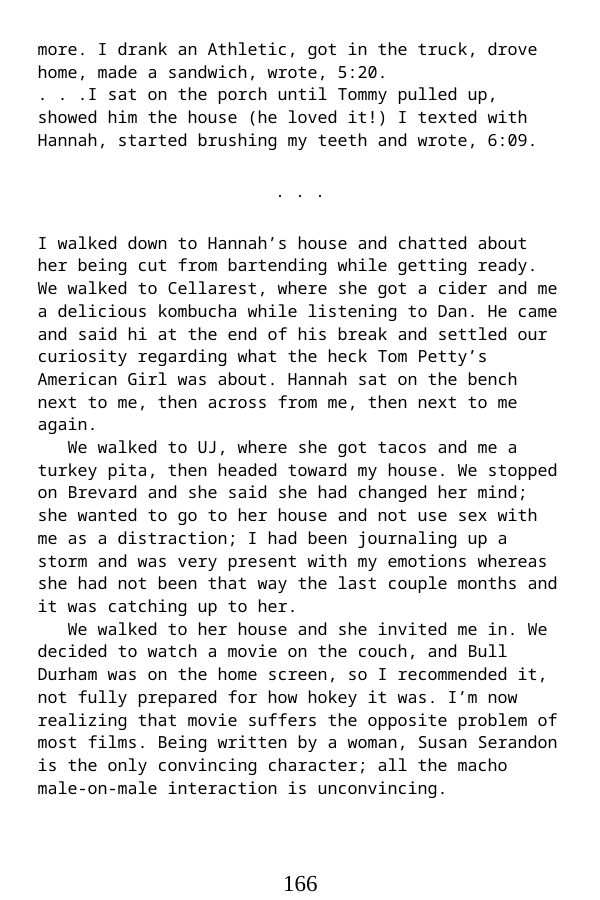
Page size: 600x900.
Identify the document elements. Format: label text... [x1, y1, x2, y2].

text We walked to UJ, where she got tacos and me a turkey pita, then headed toward my house. We stopped on Brevard and she said she had changed her mind; she wanted to go to her house and not use sex with me as a distraction; I had been journaling up a storm and was very present with my emotions whereas she had not been that way the last couple months and it was catching up to her. [37, 436, 562, 617]
text . . .I sat on the porch until Tommy pulled up, showed him the house (he loved it!) I texted with Hannah, started brushing my teeth and wrote, 6:09. [37, 83, 562, 151]
text more. I drank an Athletic, got in the truck, drove home, made a sandwich, wrote, 5:20. [37, 37, 562, 83]
text We walked to her house and she invited me in. We decided to watch a movie on the couch, and Bull Durham was on the home screen, so I recommended it, not fully prepared for how hokey it was. I’m now realizing that movie suffers the opposite problem of most films. Being written by a woman, Susan Serandon is the only convincing character; all the macho male-on-male interaction is unconvincing. [37, 617, 562, 799]
text I walked down to Hannah’s house and chatted about her being cut from bartending while getting ready. We walked to Cellarest, where she got a cider and me a delicious kombucha while listening to Dan. He came and said hi at the end of his break and settled our curiosity regarding what the heck Tom Petty’s American Girl was about. Hannah sat on the bench next to me, then across from me, then next to me again. [37, 231, 562, 436]
text . . . [37, 180, 562, 202]
